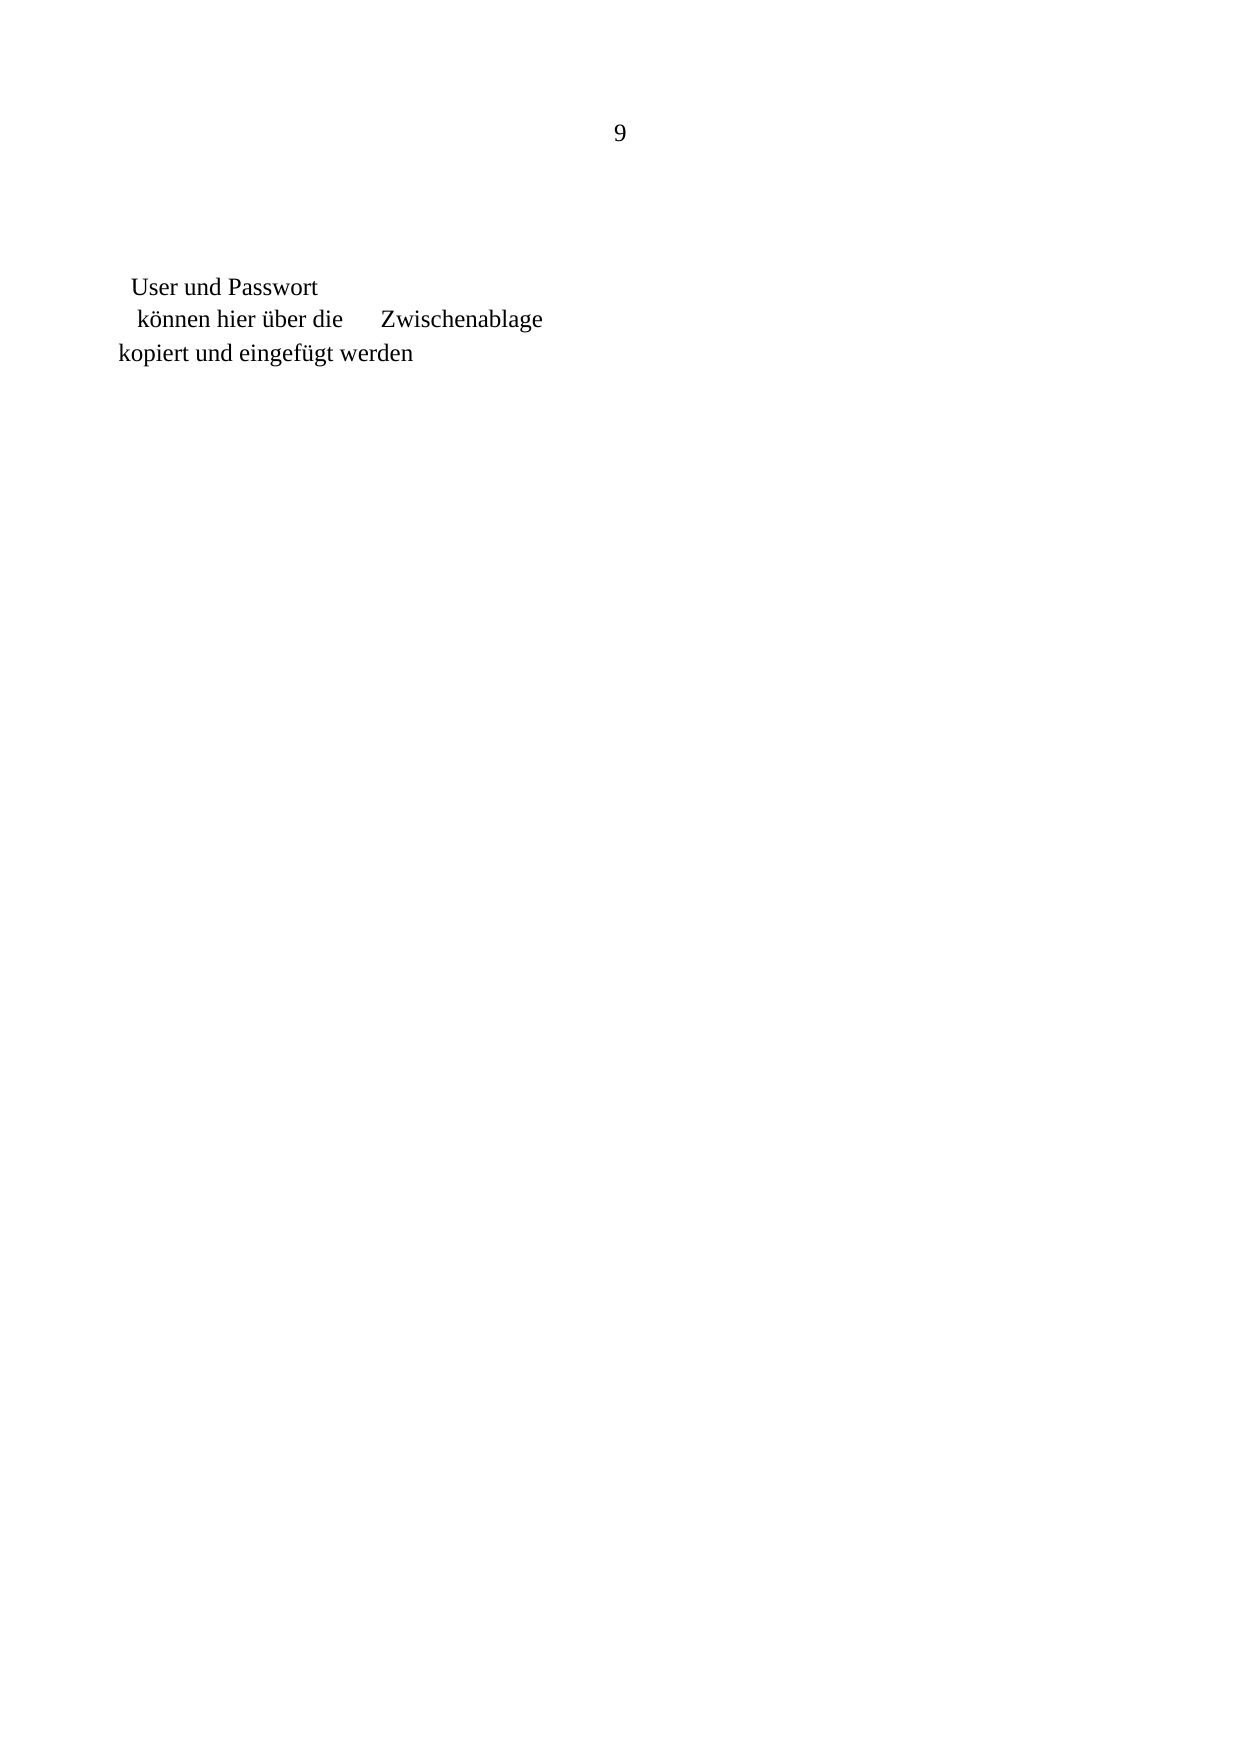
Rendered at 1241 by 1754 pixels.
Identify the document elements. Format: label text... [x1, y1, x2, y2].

text User und Passwort können hier über die Zwischenablage kopiert und eingefügt werden [118, 272, 1122, 366]
